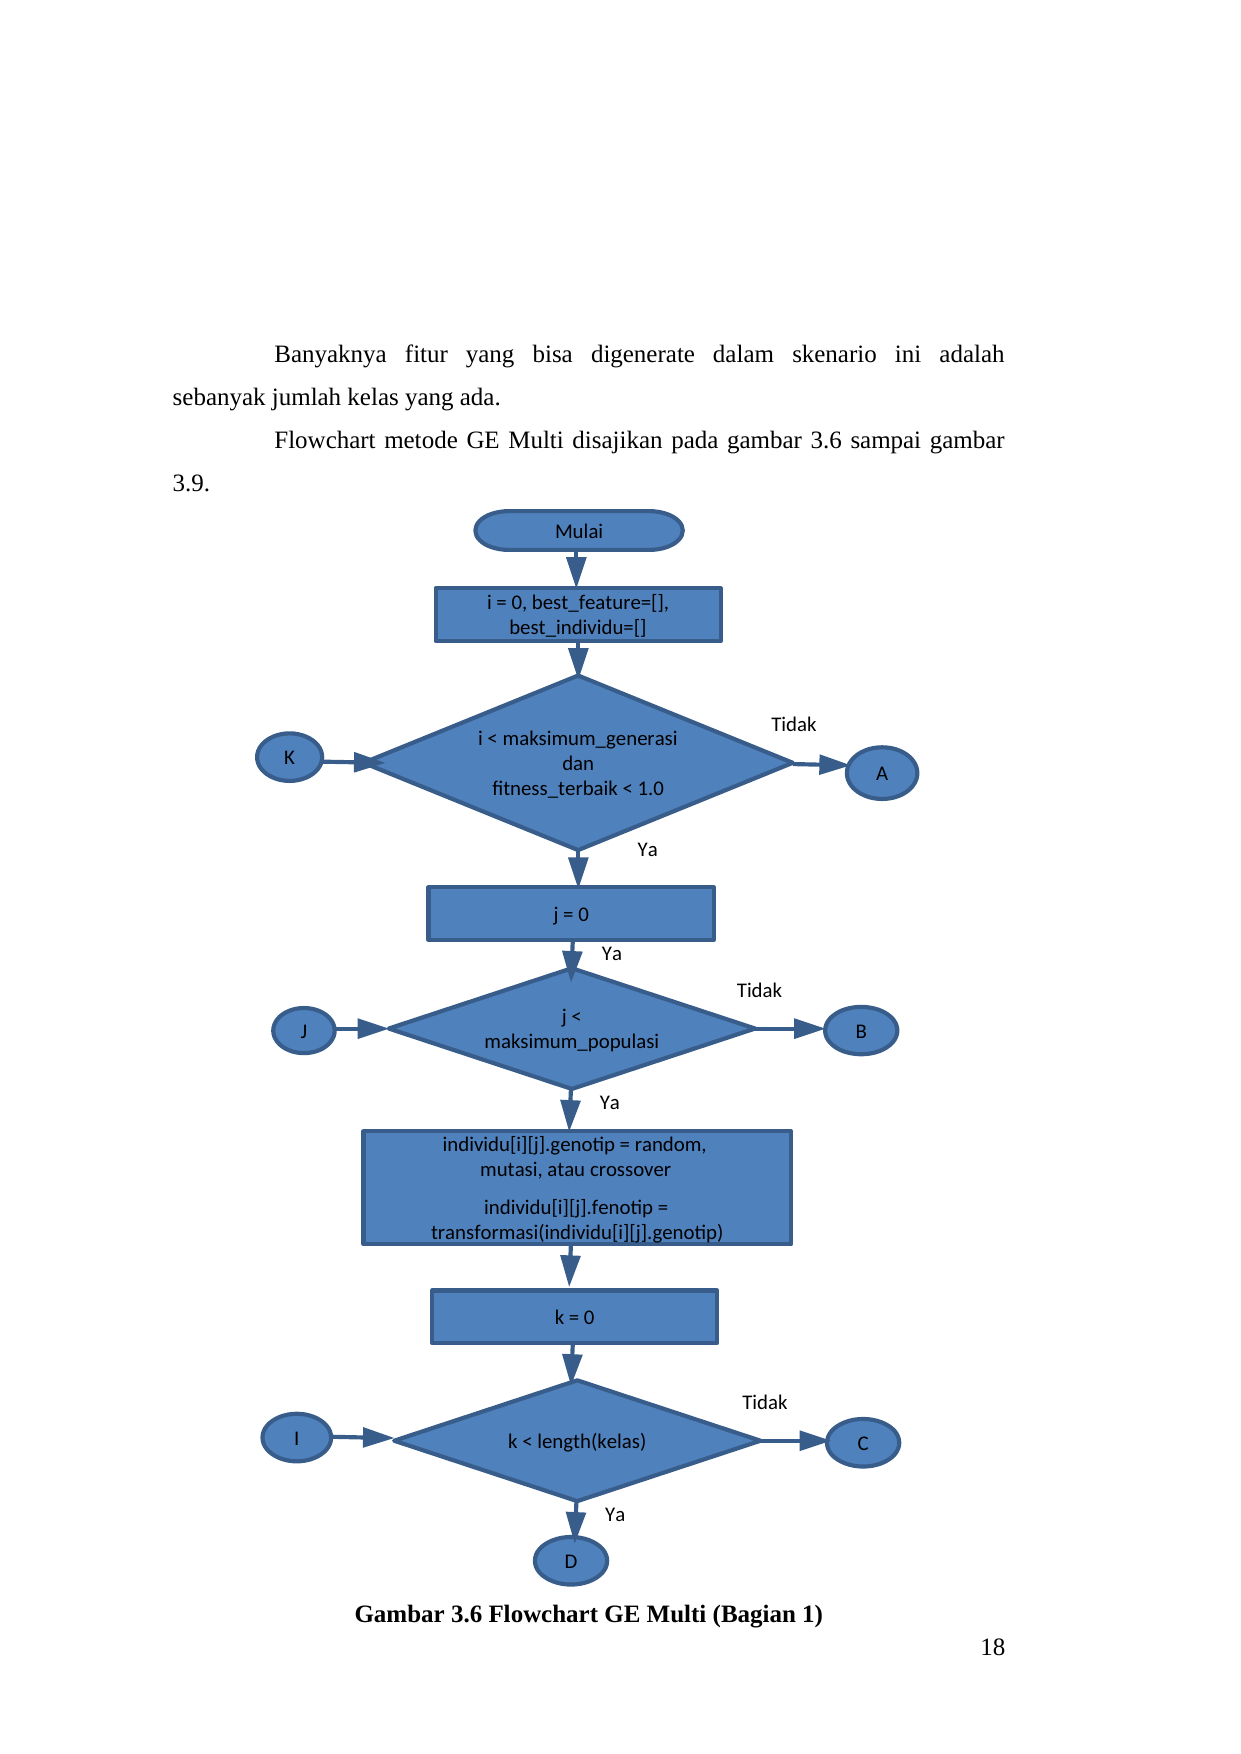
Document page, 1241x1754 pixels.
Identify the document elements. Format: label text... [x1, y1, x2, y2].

text Banyaknya fitur yang bisa digenerate dalam skenario ini adalah sebanyak jumlah kelas yang ada. [172, 339, 1005, 411]
text Flowchart metode GE Multi disajikan pada gambar 3.6 sampai gambar 3.9. [172, 425, 1005, 497]
text Gambar 3.6 Flowchart GE Multi (Bagian 1) [169, 511, 1005, 1628]
